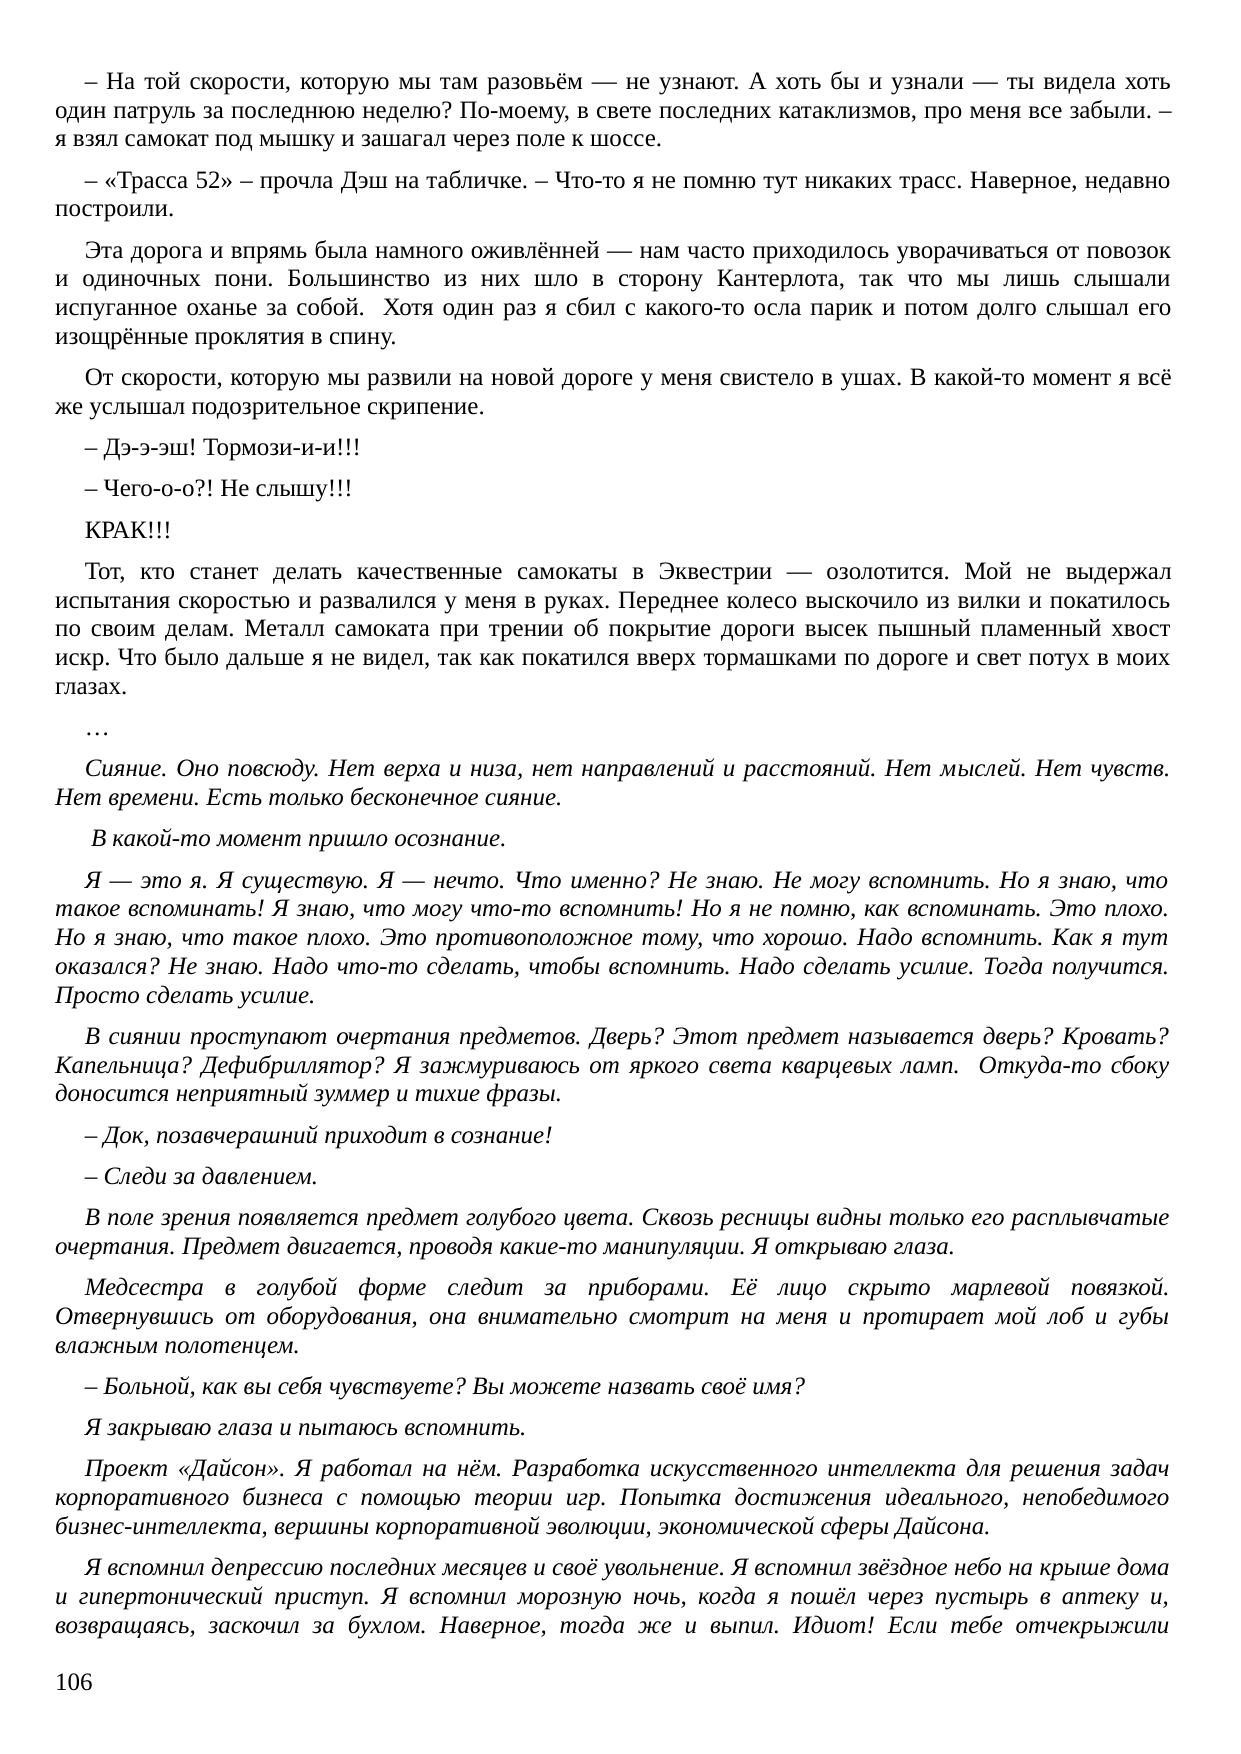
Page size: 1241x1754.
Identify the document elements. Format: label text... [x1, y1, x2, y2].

text В поле зрения появляется предмет голубого цвета. Сквозь ресницы видны только его расплывчатые очертания. Предмет двигается, проводя какие-то манипуляции. Я открываю глаза. [55, 1202, 1173, 1260]
text Я закрываю глаза и пытаюсь вспомнить. [55, 1412, 1173, 1441]
text От скорости, которую мы развили на новой дороге у меня свистело в ушах. В какой-то момент я всё же услышал подозрительное скрипение. [55, 362, 1173, 420]
text – Следи за давлением. [55, 1161, 1173, 1190]
text Тот, кто станет делать качественные самокаты в Эквестрии — озолотится. Мой не выдержал испытания скоростью и развалился у меня в руках. Переднее колесо выскочило из вилки и покатилось по своим делам. Металл самоката при трении об покрытие дороги высек пышный пламенный хвост искр. Что было дальше я не видел, так как покатился вверх тормашками по дороге и свет потух в моих глазах. [55, 556, 1173, 700]
text Я — это я. Я существую. Я — нечто. Что именно? Не знаю. Не могу вспомнить. Но я знаю, что такое вспоминать! Я знаю, что могу что-то вспомнить! Но я не помню, как вспоминать. Это плохо. Но я знаю, что такое плохо. Это противоположное тому, что хорошо. Надо вспомнить. Как я тут оказался? Не знаю. Надо что-то сделать, чтобы вспомнить. Надо сделать усилие. Тогда получится. Просто сделать усилие. [55, 865, 1173, 1008]
text Эта дорога и впрямь была намного оживлённей — нам часто приходилось уворачиваться от повозок и одиночных пони. Большинство из них шло в сторону Кантерлота, так что мы лишь слышали испуганное оханье за собой. Хотя один раз я сбил с какого-то осла парик и потом долго слышал его изощрённые проклятия в спину. [55, 235, 1173, 350]
text – Док, позавчерашний приходит в сознание! [55, 1120, 1173, 1148]
text Медсестра в голубой форме следит за приборами. Её лицо скрыто марлевой повязкой. Отвернувшись от оборудования, она внимательно смотрит на меня и протирает мой лоб и губы влажным полотенцем. [55, 1272, 1173, 1358]
text Я вспомнил депрессию последних месяцев и своё увольнение. Я вспомнил звёздное небо на крыше дома и гипертонический приступ. Я вспомнил морозную ночь, когда я пошёл через пустырь в аптеку и, возвращаясь, заскочил за бухлом. Наверное, тогда же и выпил. Идиот! Если тебе отчекрыжили [55, 1552, 1173, 1638]
text – На той скорости, которую мы там разовьём — не узнают. А хоть бы и узнали — ты видела хоть один патруль за последнюю неделю? По-моему, в свете последних катаклизмов, про меня все забыли. – я взял самокат под мышку и зашагал через поле к шоссе. [55, 66, 1173, 152]
text В сиянии проступают очертания предметов. Дверь? Этот предмет называется дверь? Кровать? Капельница? Дефибриллятор? Я зажмуриваюсь от яркого света кварцевых ламп. Откуда-то сбоку доносится неприятный зуммер и тихие фразы. [55, 1021, 1173, 1107]
text Сияние. Оно повсюду. Нет верха и низа, нет направлений и расстояний. Нет мыслей. Нет чувств. Нет времени. Есть только бесконечное сияние. [55, 753, 1173, 811]
text – Дэ-э-эш! Тормози-и-и!!! [55, 432, 1173, 461]
text … [55, 712, 1173, 741]
text Проект «Дайсон». Я работал на нём. Разработка искусственного интеллекта для решения задач корпоративного бизнеса с помощью теории игр. Попытка достижения идеального, непобедимого бизнес-интеллекта, вершины корпоративной эволюции, экономической сферы Дайсона. [55, 1453, 1173, 1540]
text – Больной, как вы себя чувствуете? Вы можете назвать своё имя? [55, 1371, 1173, 1400]
text – Чего-о-о?! Не слышу!!! [55, 473, 1173, 502]
text В какой-то момент пришло осознание. [55, 823, 1173, 852]
text – «Трасса 52» – прочла Дэш на табличке. – Что-то я не помню тут никаких трасс. Наверное, недавно построили. [55, 165, 1173, 222]
text КРАК!!! [55, 515, 1173, 543]
